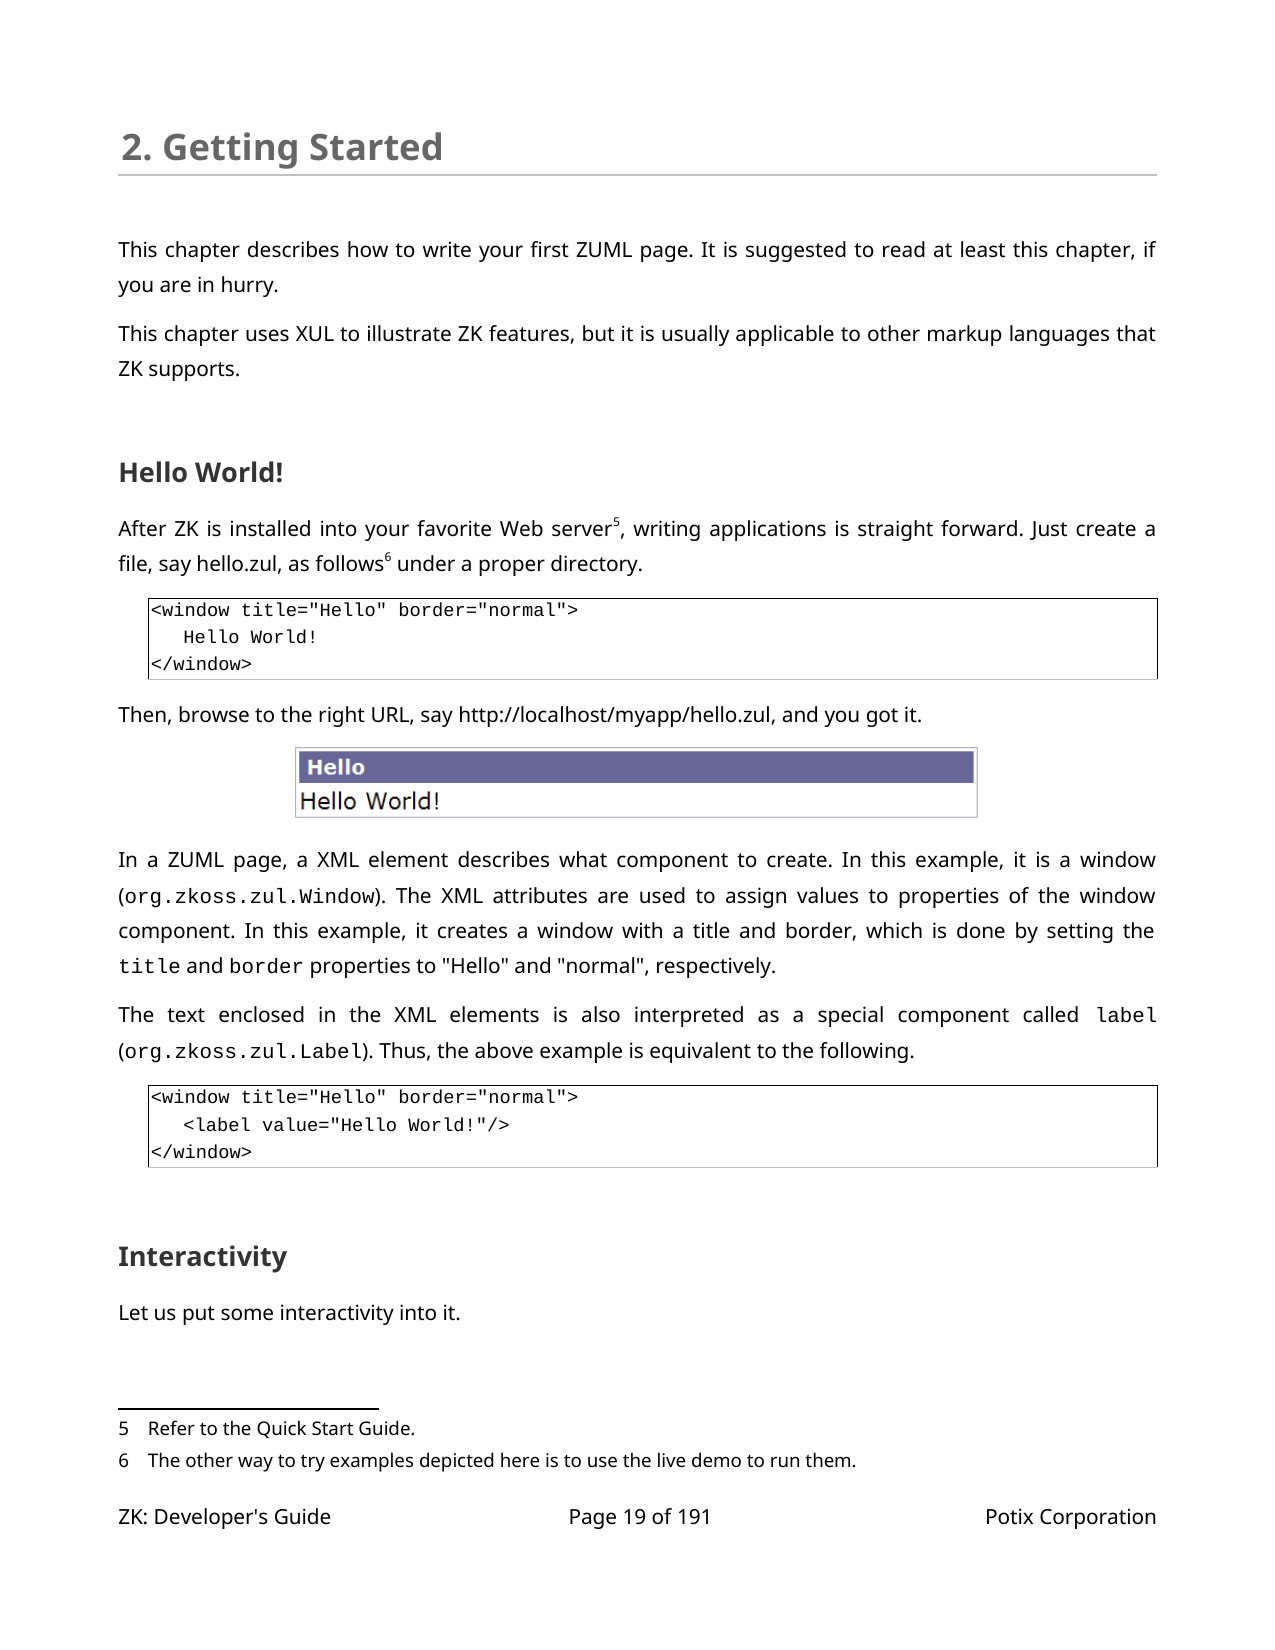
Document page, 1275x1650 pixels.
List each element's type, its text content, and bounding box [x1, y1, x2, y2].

picture [293, 746, 982, 821]
subtitle Interactivity [118, 1238, 1157, 1274]
subtitle 2. Getting Started [118, 118, 1157, 174]
text </window> [149, 1140, 1157, 1167]
text Let us put some interactivity into it. [118, 1298, 1157, 1326]
text <window title="Hello" border="normal"> [149, 599, 1157, 622]
text This chapter describes how to write your first ZUML page. It is suggested to read at least this chapter, if you are in hurry. [118, 235, 1157, 298]
text <label value="Hello World!"/> [149, 1112, 1157, 1137]
text This chapter uses XUL to illustrate ZK features, but it is usually applicable to other markup languages that ZK supports. [118, 319, 1157, 382]
text <window title="Hello" border="normal"> [149, 1086, 1157, 1109]
text In a ZUML page, a XML element describes what component to create. In this example, it is a window (org.zkoss.zul.Window). The XML attributes are used to assign values to properties of the window component. In this example, it creates a window with a title and border, which is done by setting the title and border properties to "Hello" and "normal", respectively. [118, 749, 1157, 980]
text The other way to try examples depicted here is to use the live demo to run them. [118, 1447, 1157, 1473]
text Refer to the Quick Start Guide. [118, 1416, 1157, 1441]
text Hello World! [149, 625, 1157, 649]
text The text enclosed in the XML elements is also interpreted as a special component called label (org.zkoss.zul.Label). Thus, the above example is equivalent to the following. [118, 1001, 1157, 1065]
text After ZK is installed into your favorite Web server, writing applications is straight forward. Just create a file, say hello.zul, as follows under a proper directory. [118, 514, 1157, 577]
text </window> [149, 652, 1157, 679]
text Then, browse to the right URL, say http://localhost/myapp/hello.zul, and you got it. [118, 700, 1157, 728]
subtitle Hello World! [118, 453, 1157, 490]
